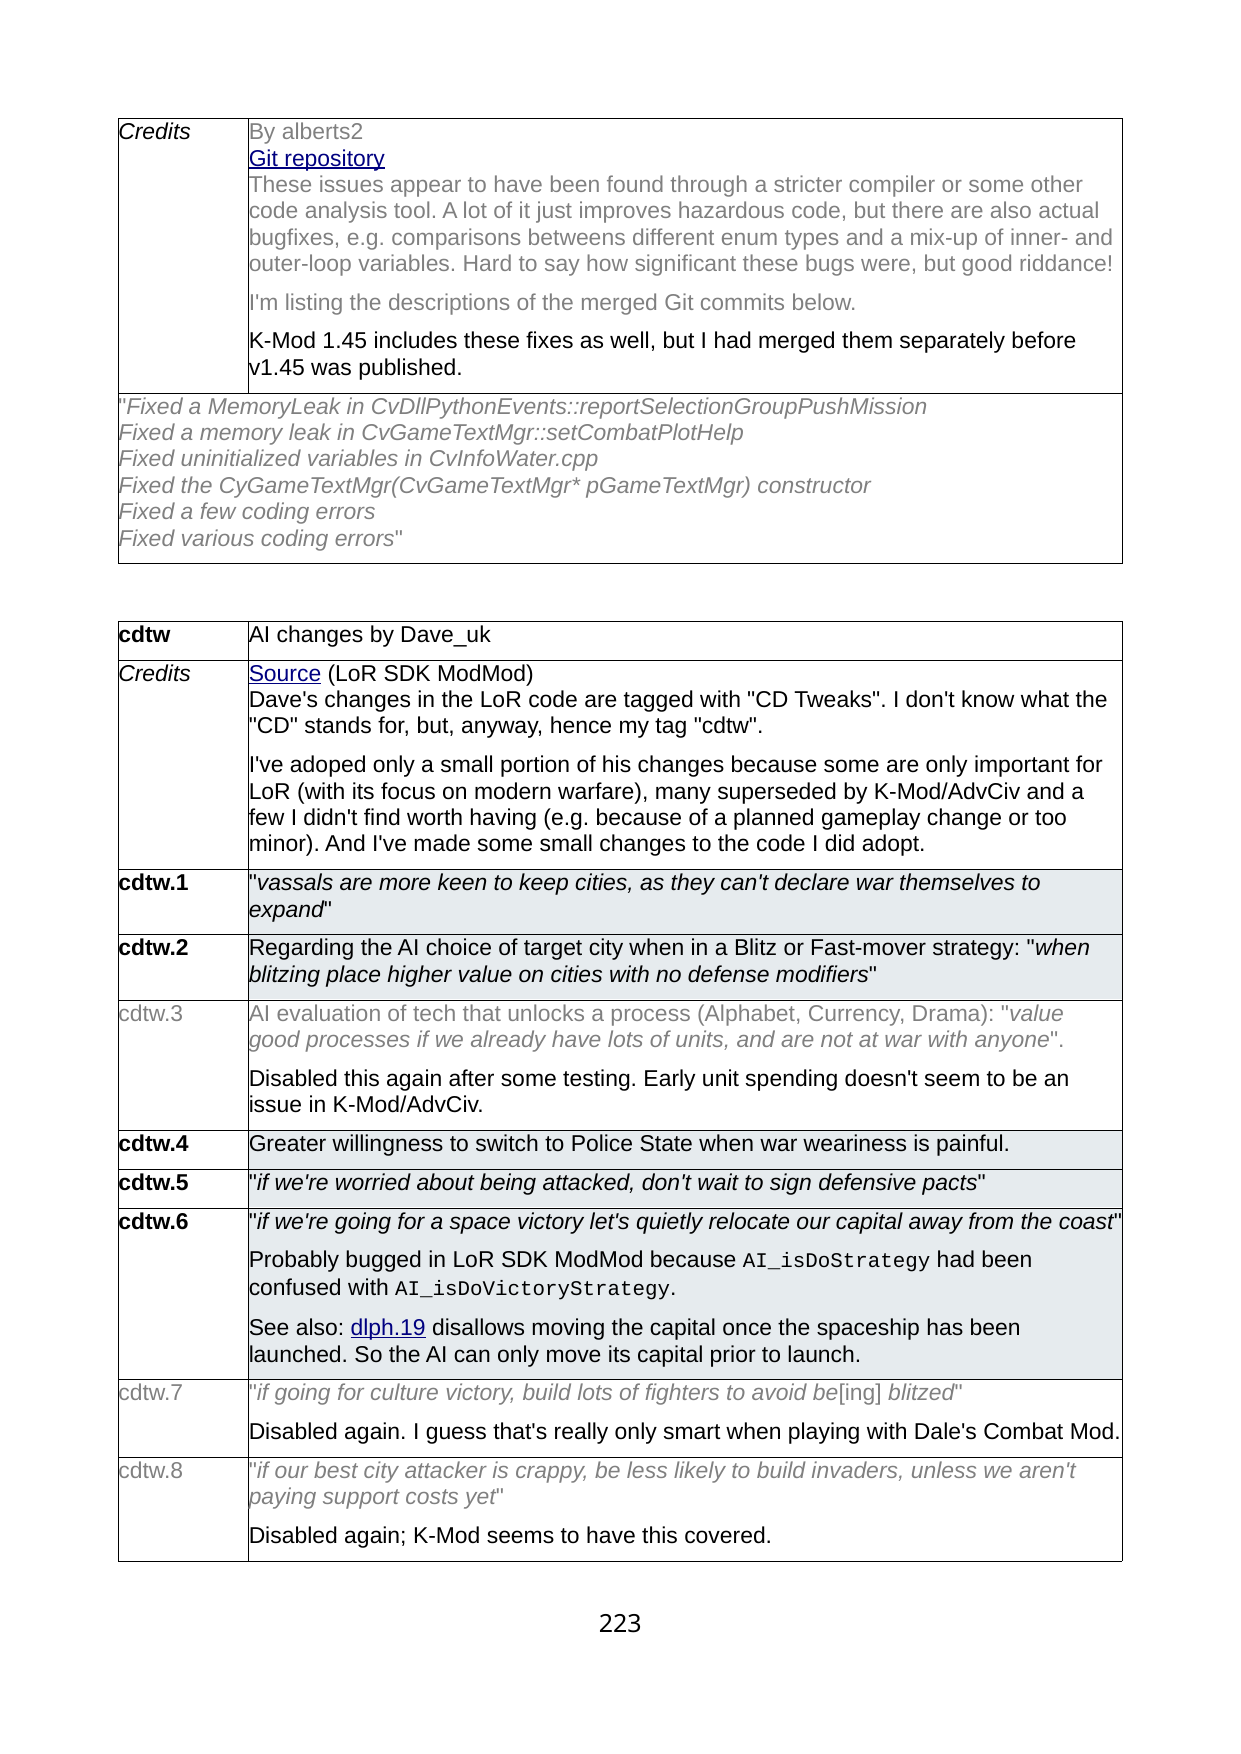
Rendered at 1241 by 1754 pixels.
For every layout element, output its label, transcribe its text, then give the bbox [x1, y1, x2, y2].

table_cell cdtw.3 [119, 1001, 248, 1130]
table_cell Credits [119, 661, 248, 869]
table_cell cdtw.4 [119, 1131, 248, 1169]
table_cell cdtw.5 [119, 1170, 248, 1207]
table_header AI changes by Dave_uk [249, 622, 1122, 660]
table_cell Regarding the AI choice of target city when in a Blitz or Fast-mover strategy: "when blitzing place higher value on cities with no defense modifiers" [249, 935, 1122, 999]
table_cell cdtw.7 [119, 1380, 248, 1457]
table_cell "Fixed a MemoryLeak in CvDllPythonEvents::reportSelectionGroupPushMission Fixed a memory leak in CvGameTextMgr::setCombatPlotHelp Fixed uninitialized variables in CvInfoWater.cpp Fixed the CyGameTextMgr(CvGameTextMgr* pGameTextMgr) constructor Fixed a few coding errors Fixed various coding errors" [119, 394, 1122, 563]
table_cell "if going for culture victory, build lots of fighters to avoid be[ing] blitzed" Disabled again. I guess that's really only smart when playing with Dale's Combat Mod. [249, 1380, 1122, 1457]
table_cell "vassals are more keen to keep cities, as they can't declare war themselves to expand" [249, 870, 1122, 934]
table_cell cdtw.6 [119, 1209, 248, 1379]
table_cell cdtw.1 [119, 870, 248, 934]
table_cell "if we're worried about being attacked, don't wait to sign defensive pacts" [249, 1170, 1122, 1207]
table_cell Source (LoR SDK ModMod) Dave's changes in the LoR code are tagged with "CD Tweaks". I don't know what the "CD" stands for, but, anyway, hence my tag "cdtw". I've adoped only a small portion of his changes because some are only important for LoR (with its focus on modern warfare), many superseded by K-Mod/AdvCiv and a few I didn't find worth having (e.g. because of a planned gameplay change or too minor). And I've made some small changes to the code I did adopt. [249, 661, 1122, 869]
table_cell Greater willingness to switch to Police State when war weariness is painful. [249, 1131, 1122, 1169]
table_cell cdtw.2 [119, 935, 248, 999]
table_cell AI evaluation of tech that unlocks a process (Alphabet, Currency, Drama): "value good processes if we already have lots of units, and are not at war with anyone". Disabled this again after some testing. Early unit spending doesn't seem to be an issue in K-Mod/AdvCiv. [249, 1001, 1122, 1130]
table_cell Credits [119, 119, 248, 393]
table_cell By alberts2 Git repository These issues appear to have been found through a stricter compiler or some other code analysis tool. A lot of it just improves hazardous code, but there are also actual bugfixes, e.g. comparisons betweens different enum types and a mix-up of inner- and outer-loop variables. Hard to say how significant these bugs were, but good riddance! I'm listing the descriptions of the merged Git commits below. K-Mod 1.45 includes these fixes as well, but I had merged them separately before v1.45 was published. [249, 119, 1122, 393]
table_cell cdtw.8 [119, 1458, 248, 1561]
table_cell "if we're going for a space victory let's quietly relocate our capital away from the coast" Probably bugged in LoR SDK ModMod because AI_isDoStrategy had been confused with AI_isDoVictoryStrategy. See also: dlph.19 disallows moving the capital once the spaceship has been launched. So the AI can only move its capital prior to launch. [249, 1209, 1122, 1379]
table_header cdtw [119, 622, 248, 660]
table_cell "if our best city attacker is crappy, be less likely to build invaders, unless we aren't paying support costs yet" Disabled again; K-Mod seems to have this covered. [249, 1458, 1122, 1561]
